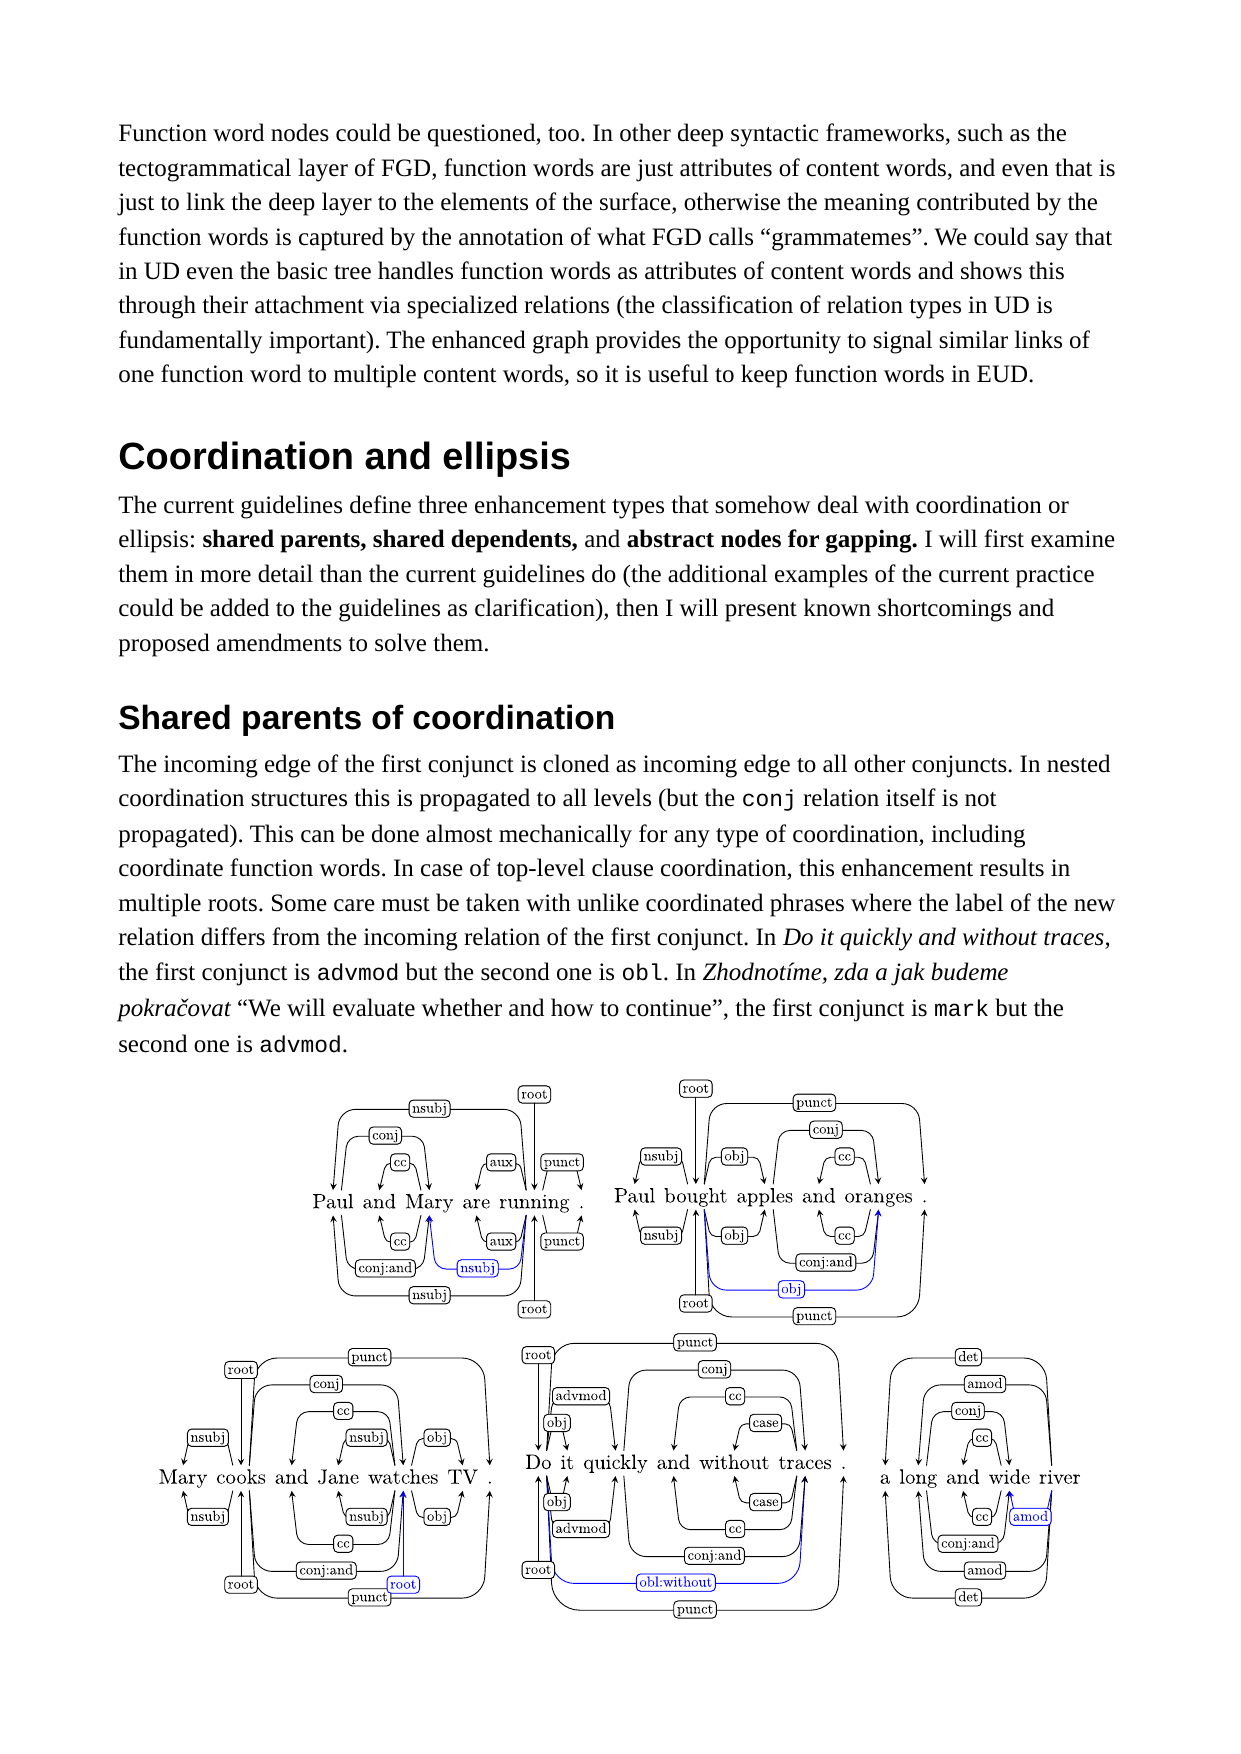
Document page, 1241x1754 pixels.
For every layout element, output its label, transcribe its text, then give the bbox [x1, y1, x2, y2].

subtitle Shared parents of coordination [118, 697, 1122, 736]
text The incoming edge of the first conjunct is cloned as incoming edge to all other conjuncts. In nested coordination structures this is propagated to all levels (but the conj relation itself is not propagated). This can be done almost mechanically for any type of coordination, including coordinate function words. In case of top-level clause coordination, this enhancement results in multiple roots. Some care must be taken with unlike coordinated phrases where the label of the new relation differs from the incoming relation of the first conjunct. In Do it quickly and without traces, the first conjunct is advmod but the second one is obl. In Zhodnotíme, zda a jak budeme pokračovat “We will evaluate whether and how to continue”, the first conjunct is mark but the second one is advmod. [118, 749, 1122, 1059]
subtitle Coordination and ellipsis [118, 433, 1122, 477]
text Function word nodes could be questioned, too. In other deep syntactic frameworks, such as the tectogrammatical layer of FGD, function words are just attributes of content words, and even that is just to link the deep layer to the elements of the surface, otherwise the meaning contributed by the function words is captured by the annotation of what FGD calls “grammatemes”. We could say that in UD even the basic tree handles function words as attributes of content words and shows this through their attachment via specialized relations (the classification of relation types in UD is fundamentally important). The enhanced graph provides the opportunity to signal similar links of one function word to multiple content words, so it is useful to keep function words in EUD. [118, 118, 1122, 388]
text The current guidelines define three enhancement types that somehow deal with coordination or ellipsis: shared parents, shared dependents, and abstract nodes for gapping. I will first examine them in more detail than the current guidelines do (the additional examples of the current practice could be added to the guidelines as clarification), then I will present known shortcomings and proposed amendments to solve them. [118, 490, 1122, 656]
